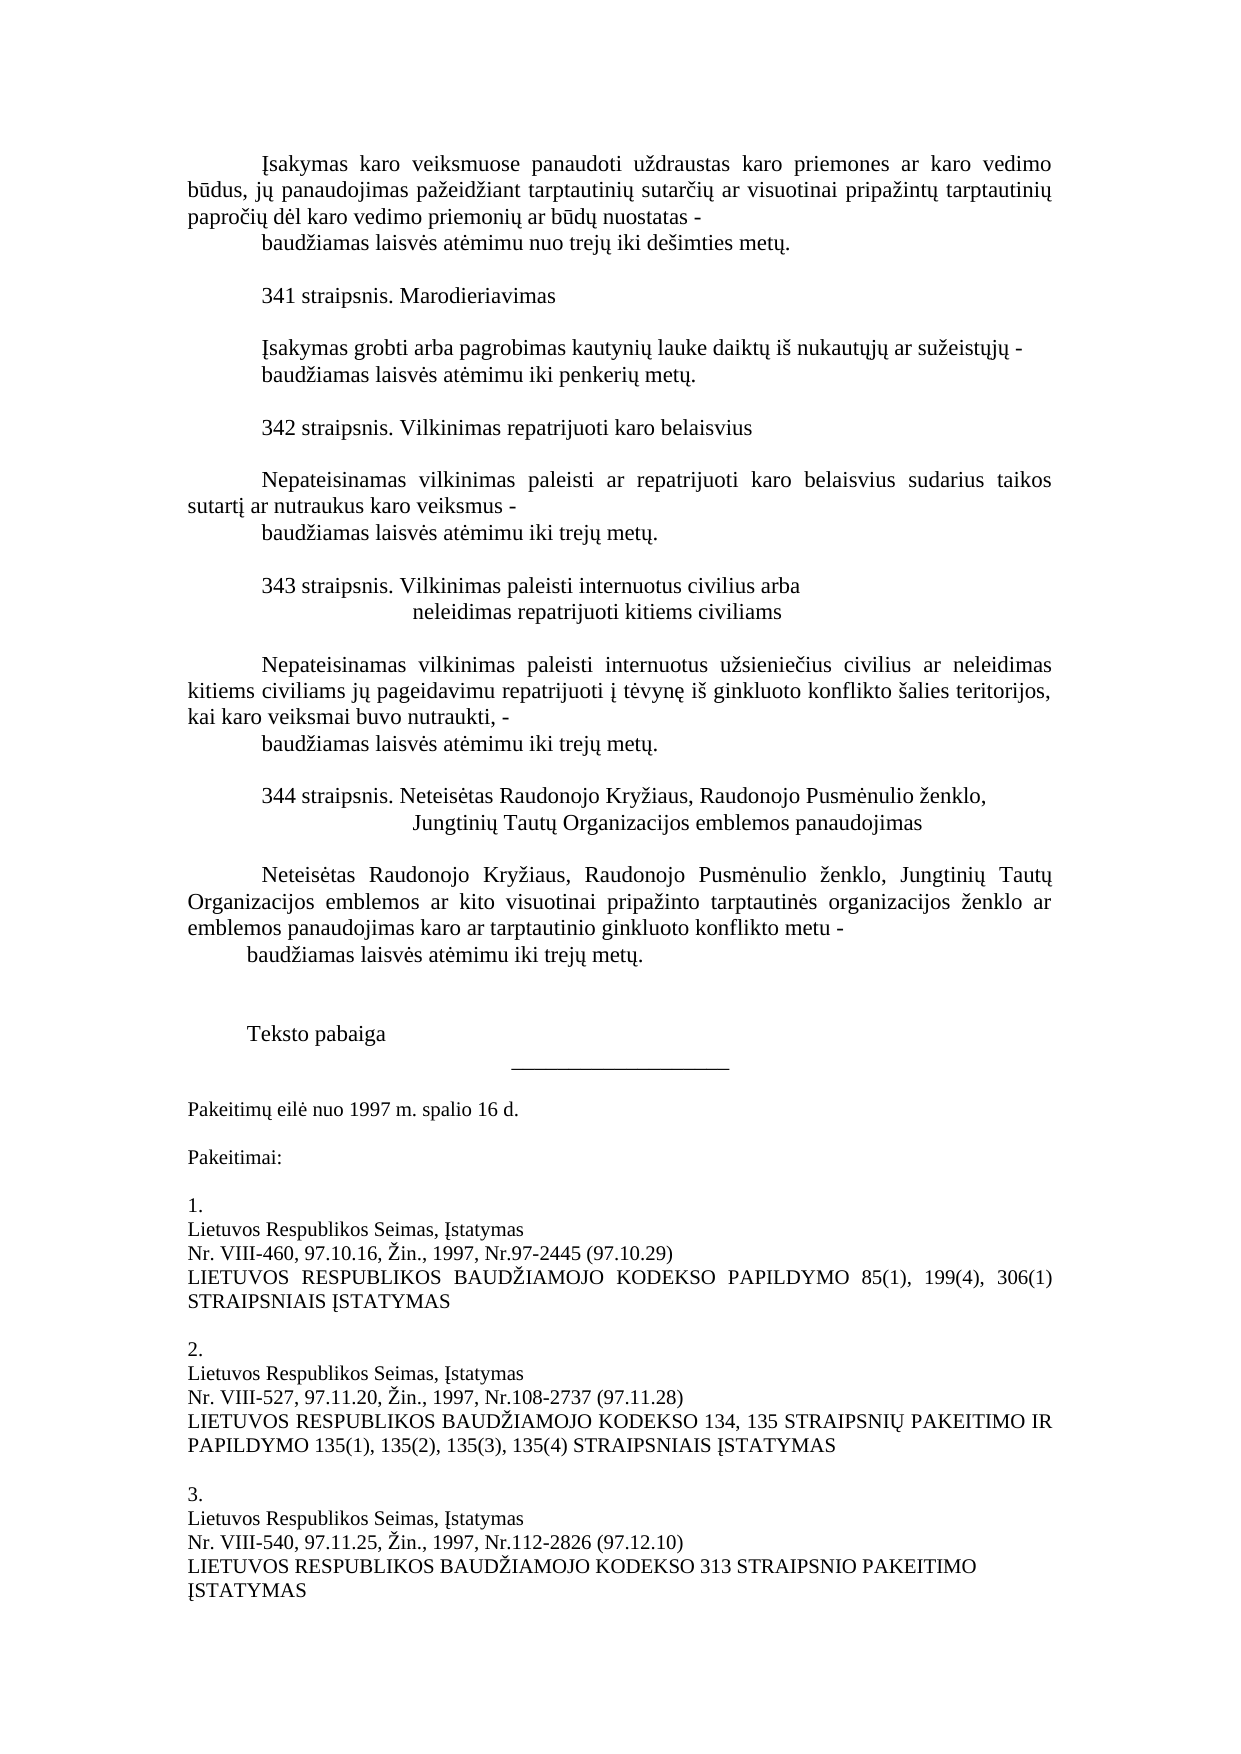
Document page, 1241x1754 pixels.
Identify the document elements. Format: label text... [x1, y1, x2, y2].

text Lietuvos Respublikos Seimas, Įstatymas [187, 1361, 1053, 1385]
text Nr. VIII-527, 97.11.20, Žin., 1997, Nr.108-2737 (97.11.28) [187, 1385, 1053, 1409]
text baudžiamas laisvės atėmimu nuo trejų iki dešimties metų. [187, 229, 1053, 255]
text 343 straipsnis. Vilkinimas paleisti internuotus civilius arba [261, 572, 1053, 598]
text baudžiamas laisvės atėmimu iki trejų metų. [187, 519, 1053, 545]
text 341 straipsnis. Marodieriavimas [187, 282, 1053, 308]
text 2. [187, 1337, 1053, 1361]
text 3. [187, 1481, 1053, 1506]
text LIETUVOS RESPUBLIKOS BAUDŽIAMOJO KODEKSO 313 STRAIPSNIO PAKEITIMO ĮSTATYMAS [187, 1554, 1053, 1602]
text Nepateisinamas vilkinimas paleisti internuotus užsieniečius civilius ar neleidimas kitiems civiliams jų pageidavimu repatrijuoti į tėvynę iš ginkluoto konflikto šalies teritorijos, kai karo veiksmai buvo nutraukti, - [187, 651, 1053, 730]
text Pakeitimai: [187, 1144, 1053, 1169]
text Lietuvos Respublikos Seimas, Įstatymas [187, 1506, 1053, 1529]
text baudžiamas laisvės atėmimu iki trejų metų. [187, 941, 1053, 967]
text 344 straipsnis. Neteisėtas Raudonojo Kryžiaus, Raudonojo Pusmėnulio ženklo, [261, 782, 1053, 809]
text ___________________ [187, 1046, 1053, 1072]
text neleidimas repatrijuoti kitiems civiliams [412, 598, 1053, 624]
text 1. [187, 1193, 1053, 1217]
text Pakeitimų eilė nuo 1997 m. spalio 16 d. [187, 1096, 1053, 1121]
text LIETUVOS RESPUBLIKOS BAUDŽIAMOJO KODEKSO 134, 135 STRAIPSNIŲ PAKEITIMO IR PAPILDYMO 135(1), 135(2), 135(3), 135(4) STRAIPSNIAIS ĮSTATYMAS [187, 1409, 1053, 1457]
text Jungtinių Tautų Organizacijos emblemos panaudojimas [412, 809, 1053, 835]
text baudžiamas laisvės atėmimu iki penkerių metų. [187, 361, 1053, 387]
text 342 straipsnis. Vilkinimas repatrijuoti karo belaisvius [187, 413, 1053, 440]
text Įsakymas grobti arba pagrobimas kautynių lauke daiktų iš nukautųjų ar sužeistųjų - [187, 334, 1053, 361]
text baudžiamas laisvės atėmimu iki trejų metų. [187, 730, 1053, 756]
text Lietuvos Respublikos Seimas, Įstatymas [187, 1217, 1053, 1241]
text LIETUVOS RESPUBLIKOS BAUDŽIAMOJO KODEKSO PAPILDYMO 85(1), 199(4), 306(1) STRAIPSNIAIS ĮSTATYMAS [187, 1265, 1053, 1313]
text Teksto pabaiga [187, 1020, 1053, 1046]
text Neteisėtas Raudonojo Kryžiaus, Raudonojo Pusmėnulio ženklo, Jungtinių Tautų Organizacijos emblemos ar kito visuotinai pripažinto tarptautinės organizacijos ženklo ar emblemos panaudojimas karo ar tarptautinio ginkluoto konflikto metu - [187, 862, 1053, 941]
text Nr. VIII-540, 97.11.25, Žin., 1997, Nr.112-2826 (97.12.10) [187, 1529, 1053, 1554]
text Nr. VIII-460, 97.10.16, Žin., 1997, Nr.97-2445 (97.10.29) [187, 1241, 1053, 1265]
text Įsakymas karo veiksmuose panaudoti uždraustas karo priemones ar karo vedimo būdus, jų panaudojimas pažeidžiant tarptautinių sutarčių ar visuotinai pripažintų tarptautinių papročių dėl karo vedimo priemonių ar būdų nuostatas - [187, 150, 1053, 229]
text Nepateisinamas vilkinimas paleisti ar repatrijuoti karo belaisvius sudarius taikos sutartį ar nutraukus karo veiksmus - [187, 466, 1053, 519]
